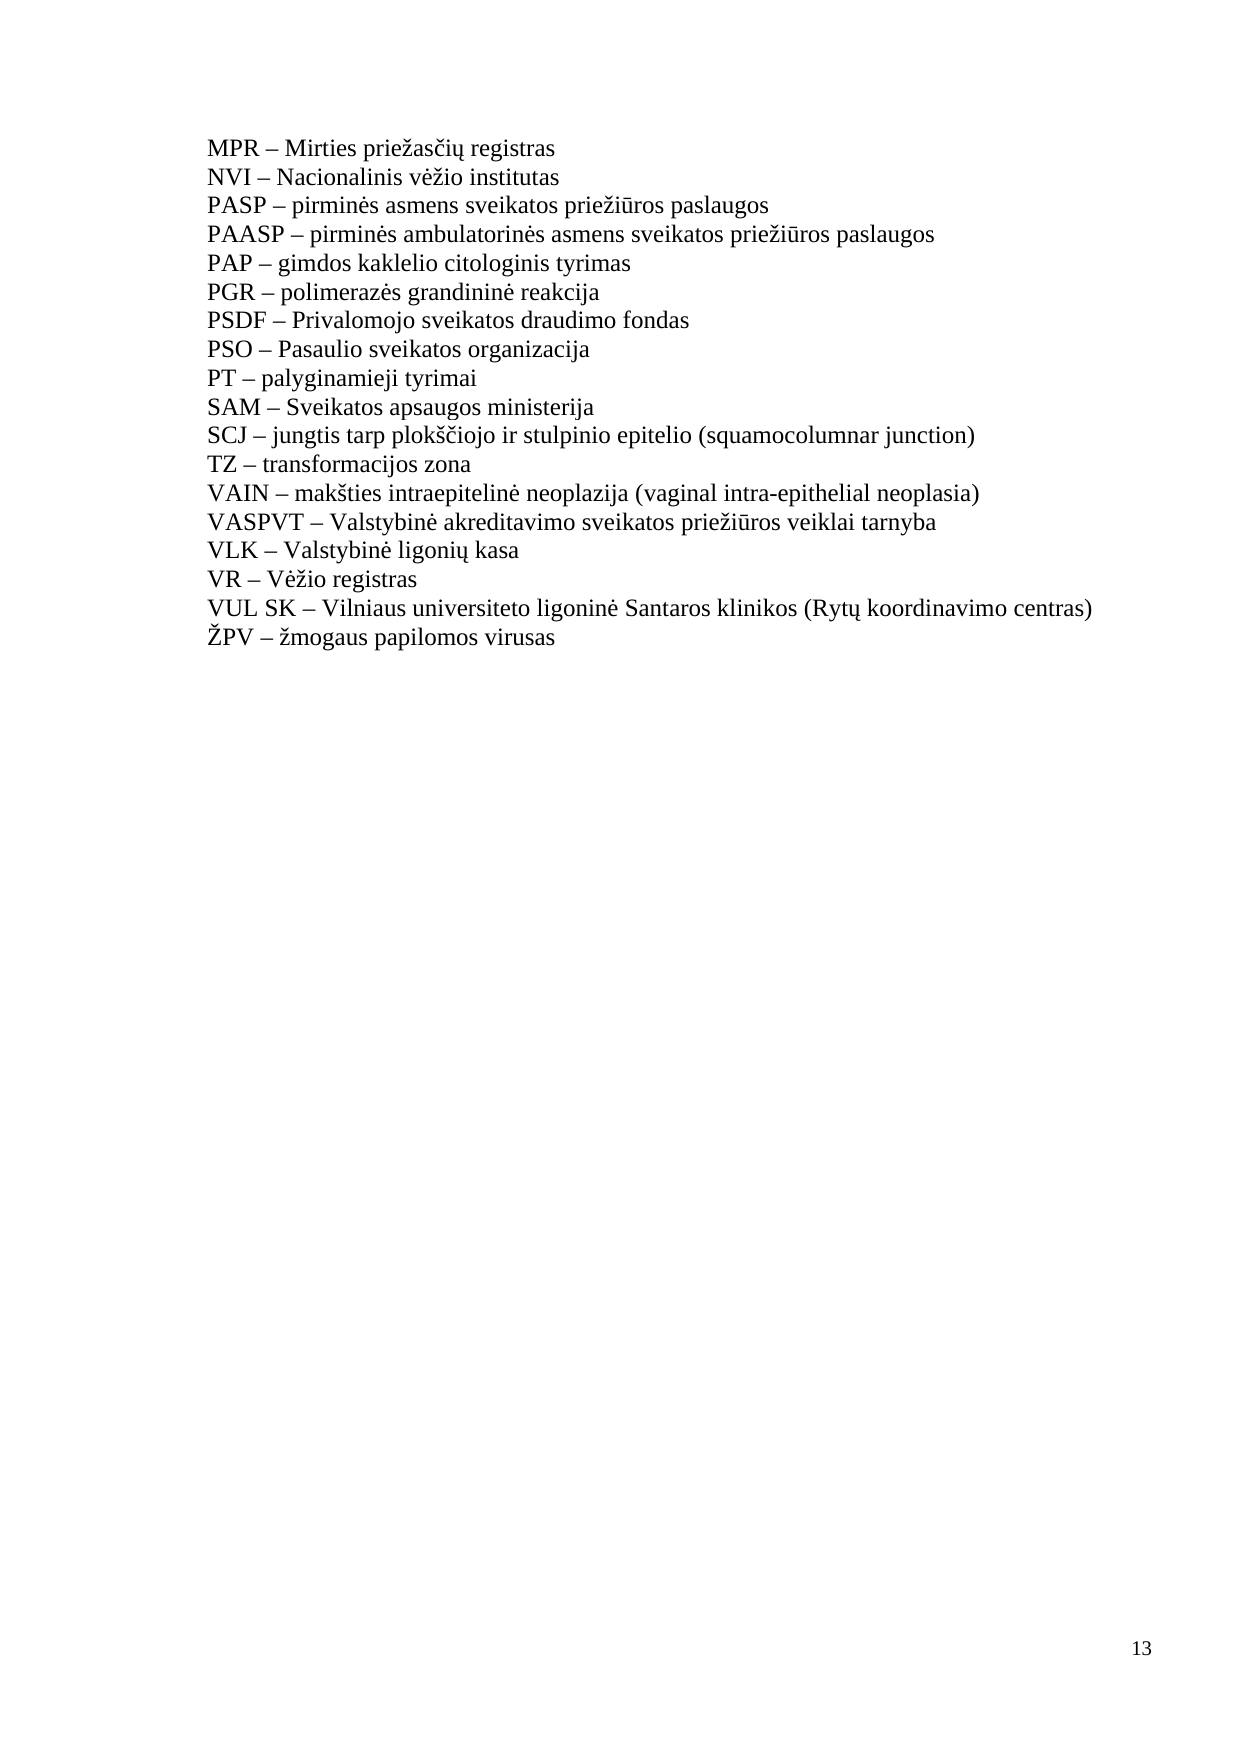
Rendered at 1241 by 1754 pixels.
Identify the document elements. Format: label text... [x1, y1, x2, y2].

text PASP – pirminės asmens sveikatos priežiūros paslaugos [177, 190, 1152, 219]
text VAIN – makšties intraepitelinė neoplazija (vaginal intra-epithelial neoplasia) [177, 478, 1152, 507]
text SCJ – jungtis tarp plokščiojo ir stulpinio epitelio (squamocolumnar junction) [177, 420, 1152, 449]
text PSO – Pasaulio sveikatos organizacija [177, 334, 1152, 363]
text PSDF – Privalomojo sveikatos draudimo fondas [177, 305, 1152, 334]
text PT – palyginamieji tyrimai [177, 363, 1152, 392]
text SAM – Sveikatos apsaugos ministerija [177, 392, 1152, 420]
text MPR – Mirties priežasčių registras [177, 133, 1152, 162]
text PAASP – pirminės ambulatorinės asmens sveikatos priežiūros paslaugos [177, 219, 1152, 248]
text NVI – Nacionalinis vėžio institutas [177, 162, 1152, 190]
text VUL SK – Vilniaus universiteto ligoninė Santaros klinikos (Rytų koordinavimo centras) [177, 593, 1152, 622]
text ŽPV – žmogaus papilomos virusas [177, 622, 1152, 650]
text PGR – polimerazės grandininė reakcija [177, 277, 1152, 305]
text VLK – Valstybinė ligonių kasa [177, 535, 1152, 564]
text PAP – gimdos kaklelio citologinis tyrimas [177, 248, 1152, 277]
text VASPVT – Valstybinė akreditavimo sveikatos priežiūros veiklai tarnyba [177, 507, 1152, 535]
text TZ – transformacijos zona [177, 449, 1152, 478]
text VR – Vėžio registras [177, 564, 1152, 593]
